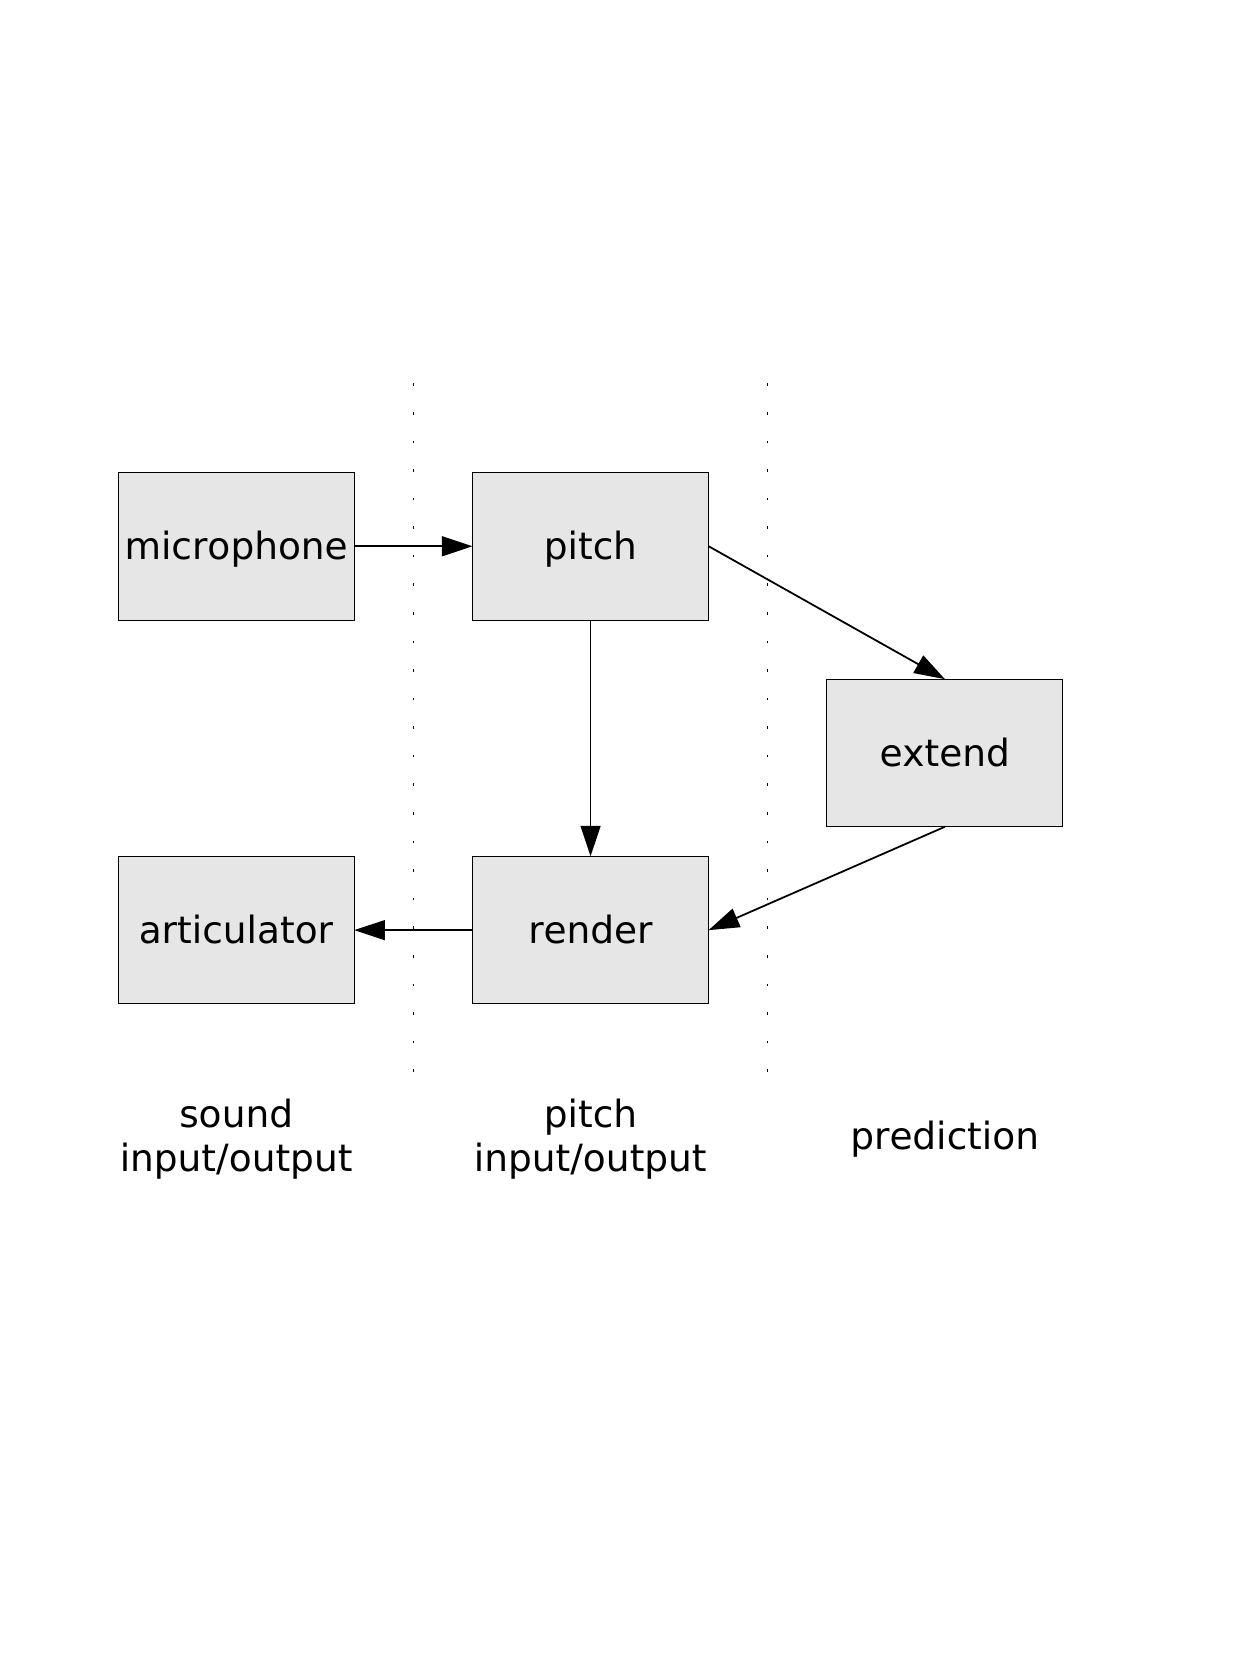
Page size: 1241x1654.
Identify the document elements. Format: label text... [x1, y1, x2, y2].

text_box prediction [826, 1092, 1063, 1182]
text_box sound input/output [118, 1092, 355, 1182]
text_box extend [826, 679, 1063, 827]
text_box articulator [118, 856, 355, 1004]
text_box pitch input/output [472, 1092, 709, 1182]
text_box render [472, 856, 709, 1004]
text_box pitch [472, 472, 709, 621]
text_box microphone [118, 472, 355, 621]
